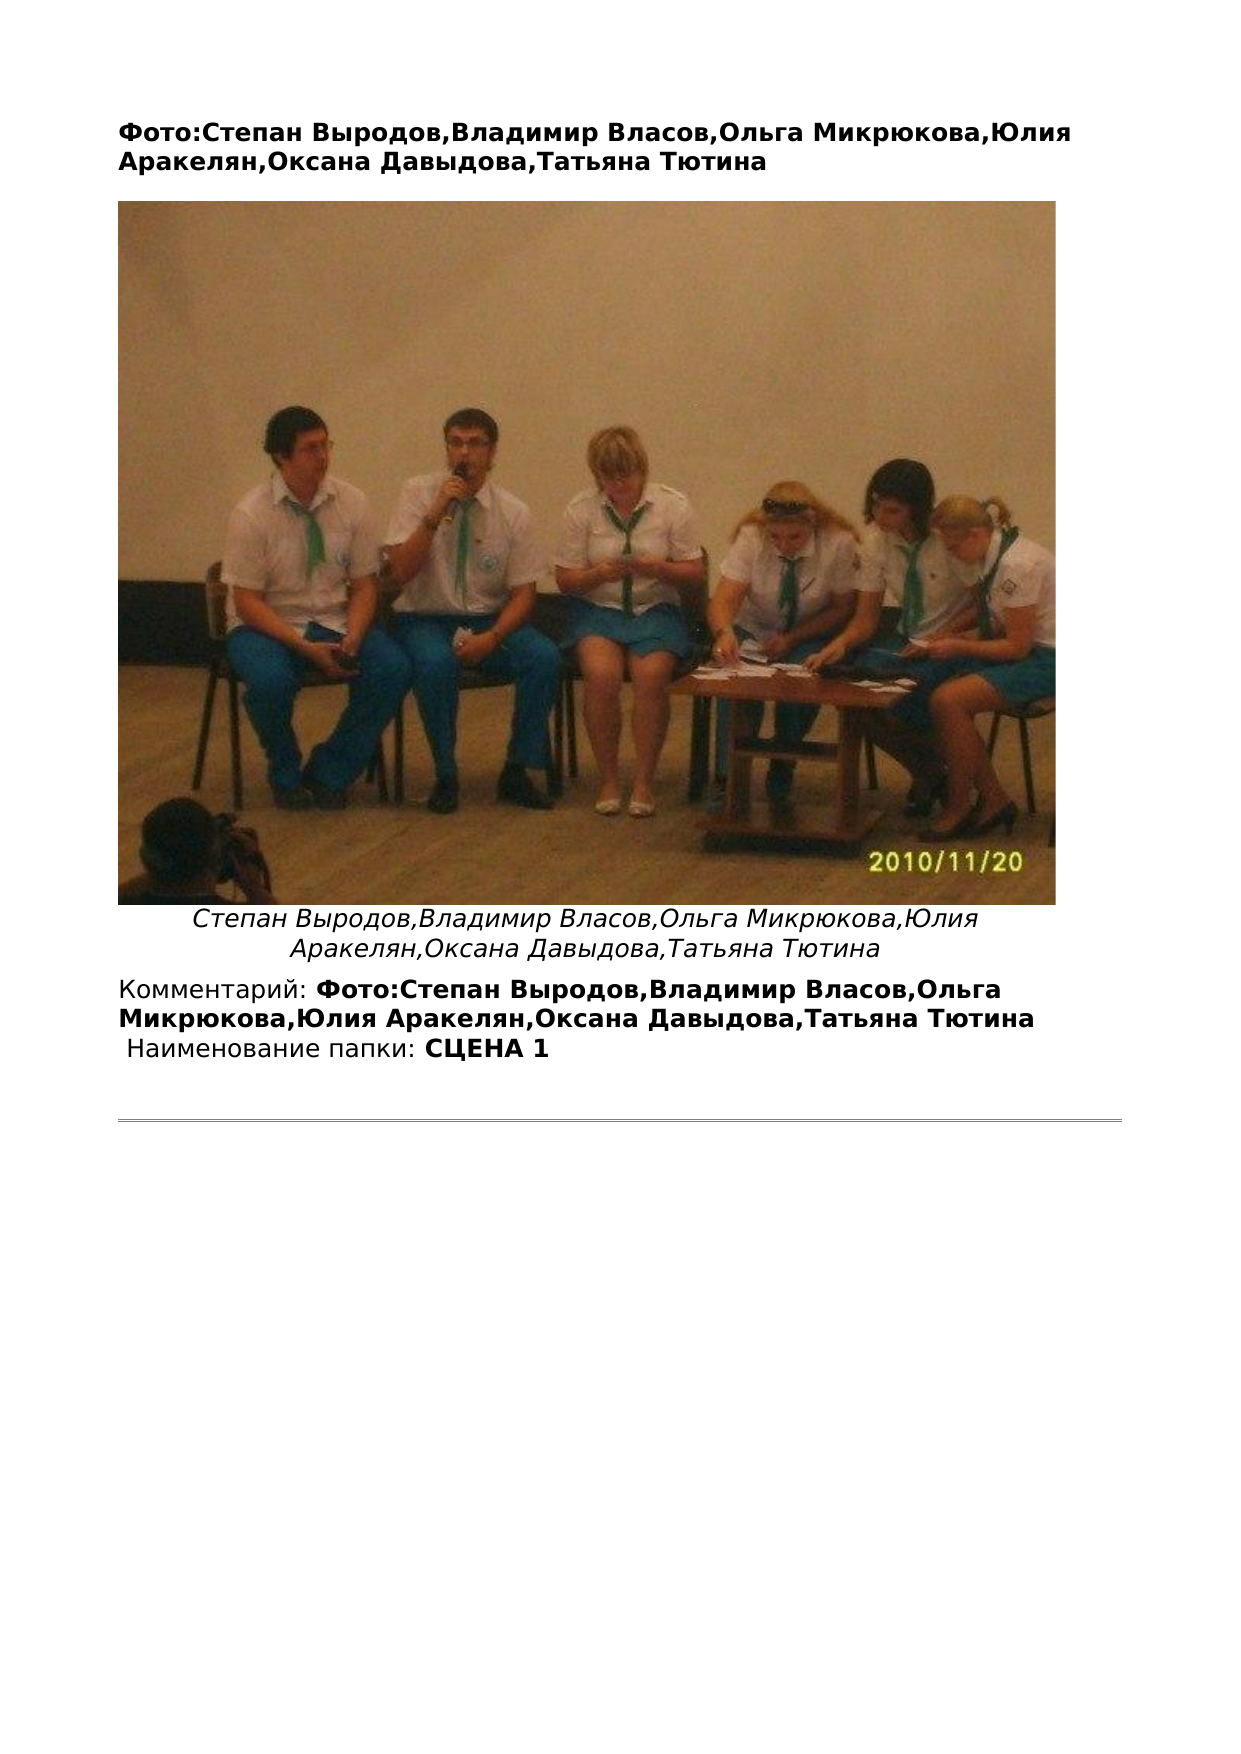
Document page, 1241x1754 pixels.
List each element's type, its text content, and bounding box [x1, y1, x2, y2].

subtitle Фото:Степан Выродов,Владимир Власов,Ольга Микрюкова,Юлия Аракелян,Оксана Давыдова,Татьяна Тютина [118, 118, 1122, 176]
picture [118, 201, 1056, 905]
text Комментарий: Фото:Степан Выродов,Владимир Власов,Ольга Микрюкова,Юлия Аракелян,Оксана Давыдова,Татьяна Тютина Наименование папки: СЦЕНА 1 [118, 975, 1122, 1092]
text Степан Выродов,Владимир Власов,Ольга Микрюкова,Юлия Аракелян,Оксана Давыдова,Татьяна Тютина [118, 905, 1056, 963]
